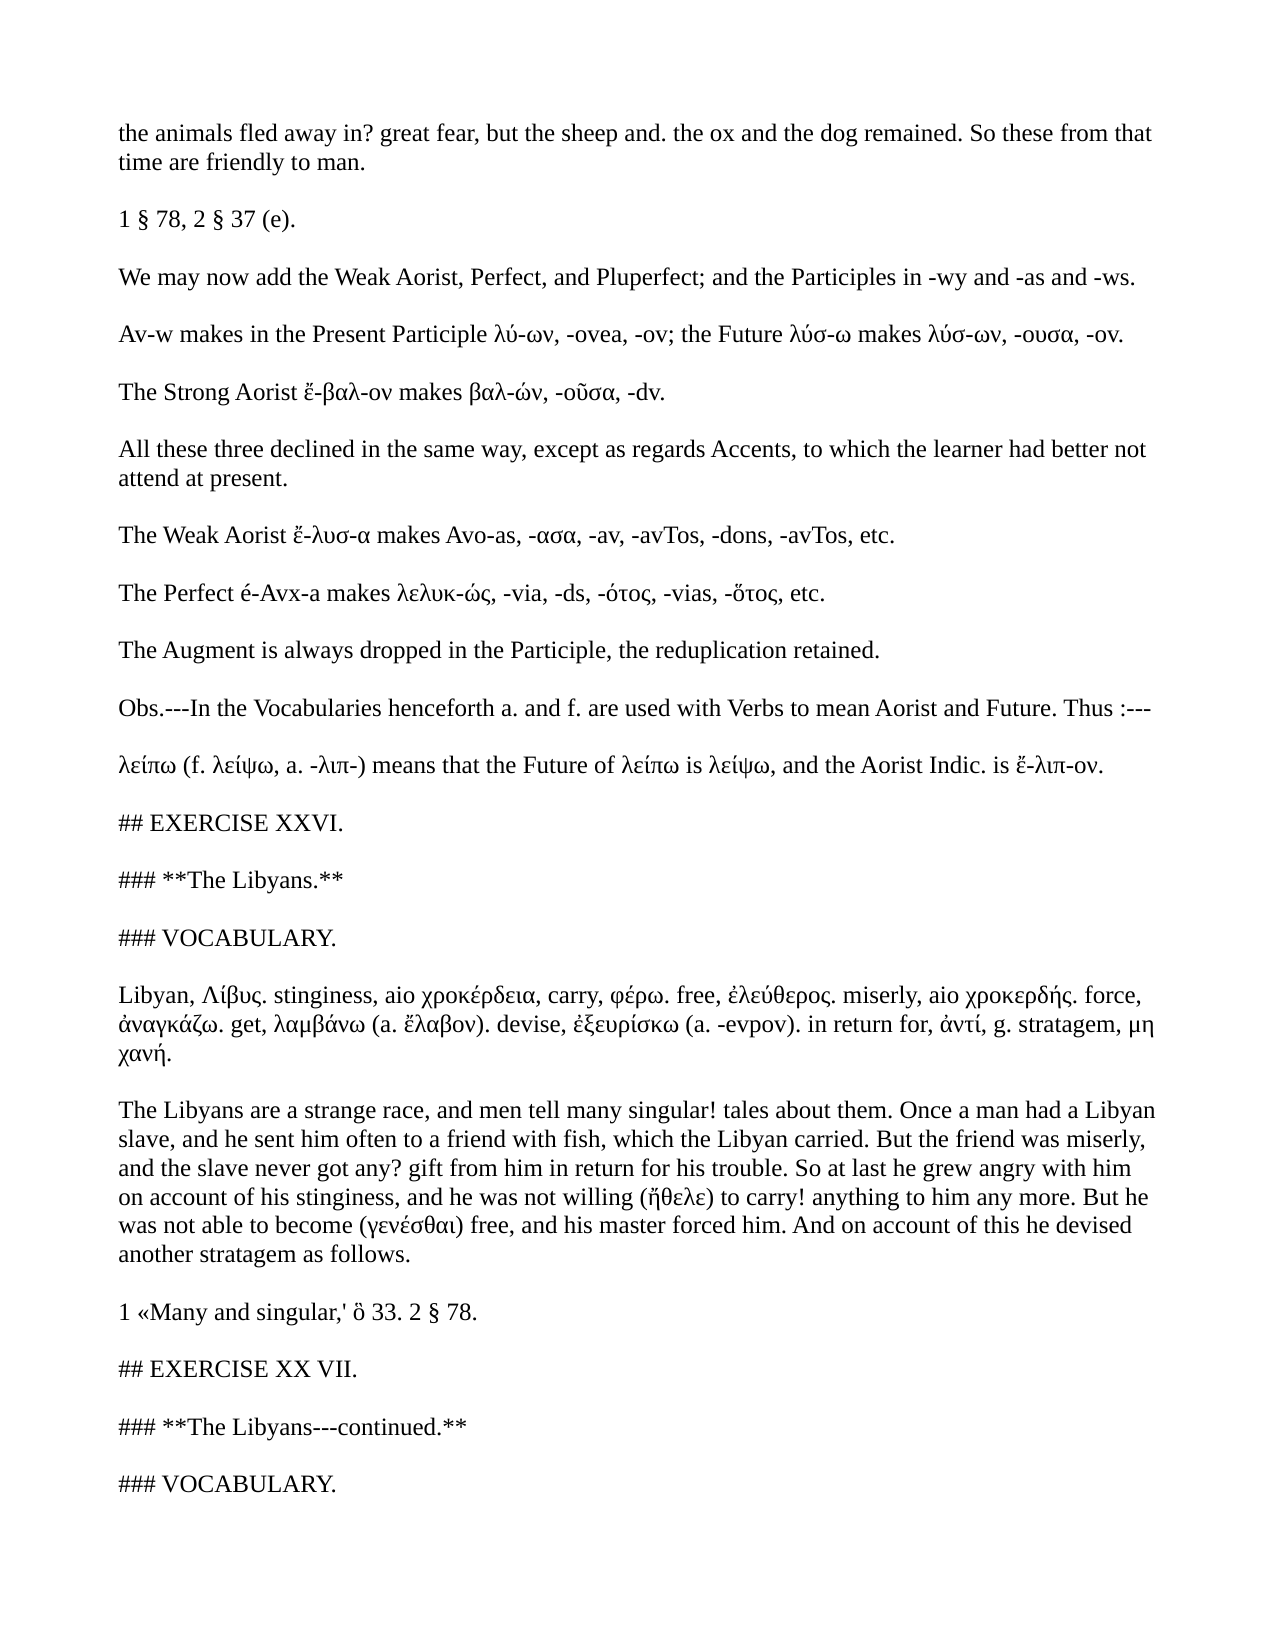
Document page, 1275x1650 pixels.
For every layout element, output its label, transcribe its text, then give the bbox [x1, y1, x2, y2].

text The Libyans are a strange race, and men tell many singular! tales about them. Once a man had a Libyan slave, and he sent him often to a friend with fish, which the Libyan carried. But the friend was miserly, and the slave never got any? gift from him in return for his trouble. So at last he grew angry with him on account of his stinginess, and he was not willing (ἤθελε) to carry! anything to him any more. But he was not able to become (γενέσθαι) free, and his master forced him. And on account of this he devised another stratagem as follows. [118, 1096, 1157, 1268]
text ## EXERCISE XXVI. [118, 808, 1157, 837]
text ### **The Libyans---continued.** [118, 1412, 1157, 1441]
text Libyan, Λίβυς. stinginess, aio χροκέρδεια, carry, φέρω. free, ἐλεύθερος. miserly, aio χροκερδής. force, ἀναγκάζω. get, λαμβάνω (a. ἔλαβον). devise, ἐξευρίσκω (a. -evpov). in return for, ἀντί, g. stratagem, μη χανή. [118, 981, 1157, 1067]
text We may now add the Weak Aorist, Perfect, and Pluperfect; and the Participles in -wy and -as and -ws. [118, 262, 1157, 291]
text ## EXERCISE XX VII. [118, 1354, 1157, 1383]
text ### VOCABULARY. [118, 923, 1157, 952]
text The Weak Aorist ἔ-λυσ-α makes Avo-as, -ασα, -av, -avTos, -dons, -avTos, etc. [118, 521, 1157, 549]
text ### VOCABULARY. [118, 1469, 1157, 1498]
text ### **The Libyans.** [118, 866, 1157, 894]
text Obs.---In the Vocabularies henceforth a. and f. are used with Verbs to mean Aorist and Future. Thus :--- [118, 693, 1157, 722]
text λείπω (f. λείψω, a. -λιπ-) means that the Future of λείπω is λείψω, and the Aorist Indic. is ἔ-λιπ-ον. [118, 751, 1157, 779]
text Av-w makes in the Present Participle λύ-ων, -ovea, -ov; the Future λύσ-ω makes λύσ-ων, -ουσα, -ov. [118, 319, 1157, 348]
text 1 § 78, 2 § 37 (e). [118, 204, 1157, 233]
text the animals fled away in? great fear, but the sheep and. the ox and the dog remained. So these from that time are friendly to man. [118, 118, 1157, 176]
text The Augment is always dropped in the Participle, the reduplication retained. [118, 636, 1157, 664]
text The Perfect é-Avx-a makes λελυκ-ώς, -via, -ds, -ότος, -vias, -ὅτος, etc. [118, 578, 1157, 607]
text 1 «Many and singular,' ὃ 33. 2 § 78. [118, 1297, 1157, 1326]
text The Strong Aorist ἔ-βαλ-ον makes βαλ-ών, -οῦσα, -dv. [118, 377, 1157, 406]
text All these three declined in the same way, except as regards Accents, to which the learner had better not attend at present. [118, 434, 1157, 492]
